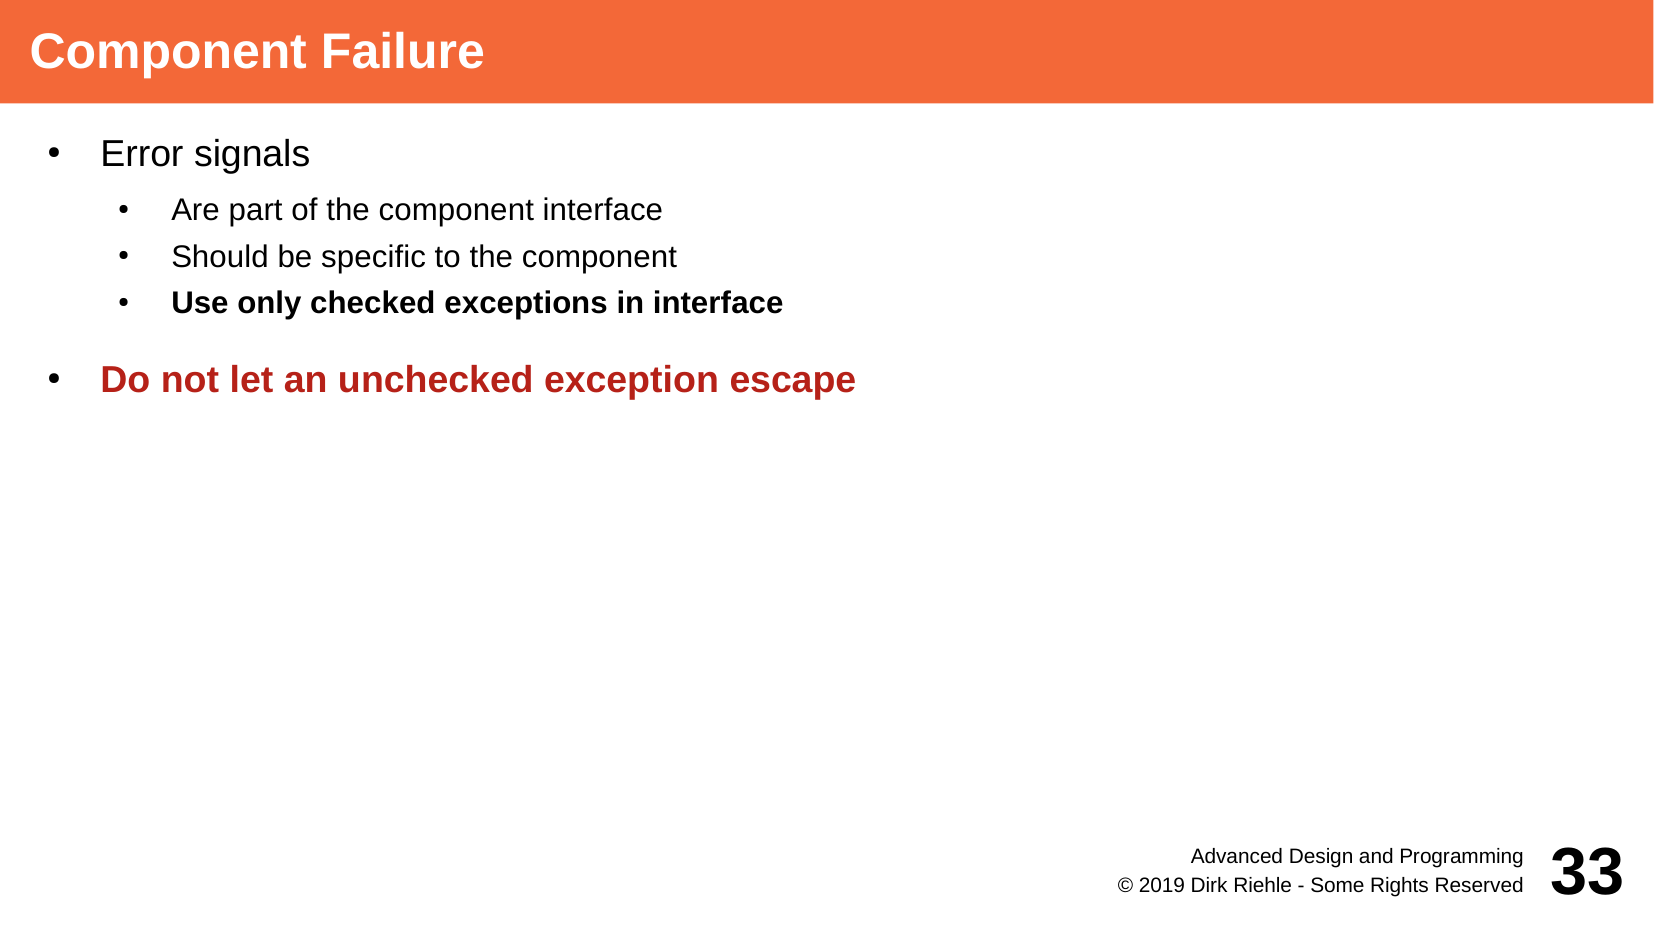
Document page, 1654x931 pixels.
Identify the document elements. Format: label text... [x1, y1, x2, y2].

title Component Failure [0, 0, 1654, 104]
list Error signals Are part of the component interface Should be specific to the component Use only checked exceptions in interface Do not let an unchecked exception escape [29, 132, 1625, 813]
